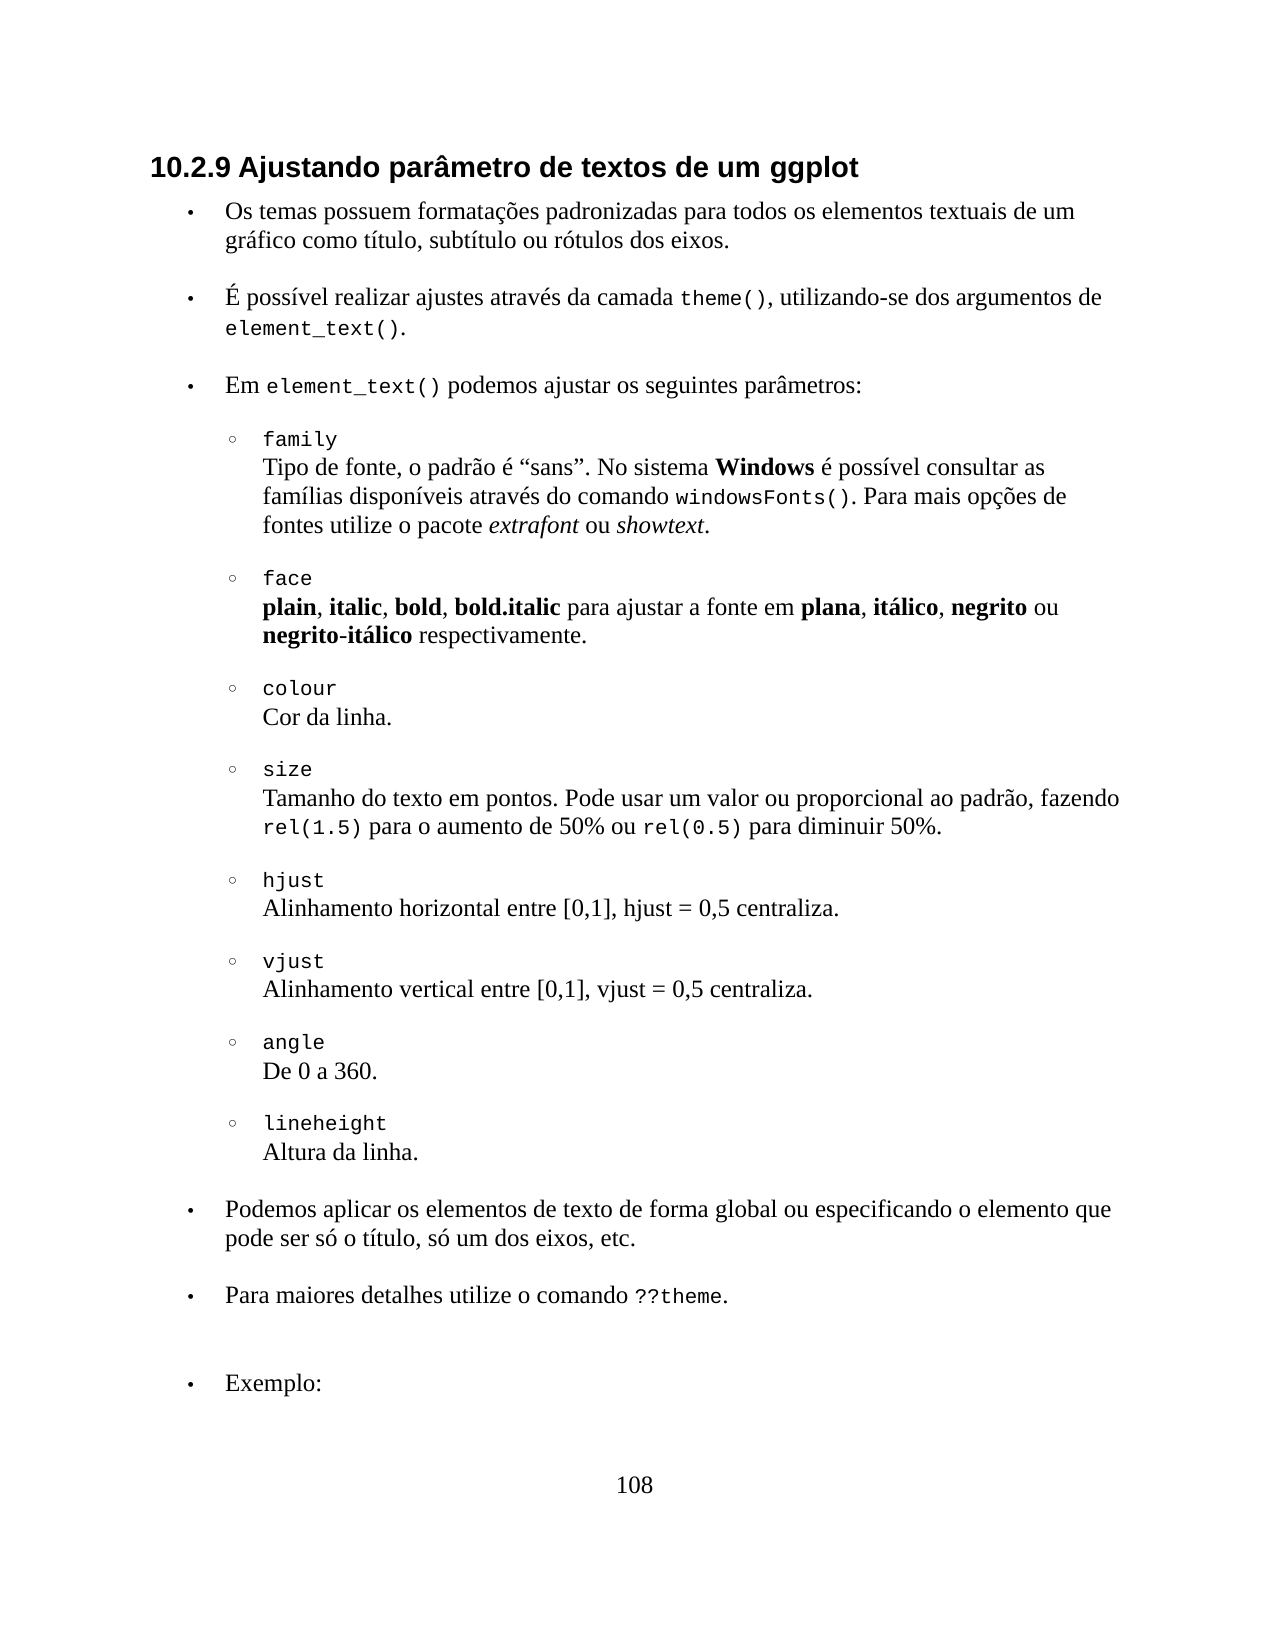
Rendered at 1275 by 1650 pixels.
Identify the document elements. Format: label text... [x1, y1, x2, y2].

list vjust Alinhamento vertical entre [0,1], vjust = 0,5 centraliza. [225, 951, 1125, 1032]
list angle De 0 a 360. [225, 1032, 1125, 1113]
list colour Cor da linha. [225, 678, 1125, 759]
list É possível realizar ajustes através da camada theme(), utilizando-se dos argumentos de element_text(). [187, 282, 1125, 370]
list family Tipo de fonte, o padrão é “sans”. No sistema Windows é possível consultar as famílias disponíveis através do comando windowsFonts(). Para mais opções de fontes utilize o pacote extrafont ou showtext. [225, 428, 1125, 568]
subtitle 10.2.9 Ajustando parâmetro de textos de um ggplot [150, 150, 1125, 183]
list Podemos aplicar os elementos de texto de forma global ou especificando o elemento que pode ser só o título, só um dos eixos, etc. [187, 1194, 1125, 1281]
list face plain, italic, bold, bold.italic para ajustar a fonte em plana, itálico, negrito ou negrito-itálico respectivamente. [225, 568, 1125, 678]
list Para maiores detalhes utilize o comando ??theme. [187, 1281, 1125, 1339]
list size Tamanho do texto em pontos. Pode usar um valor ou proporcional ao padrão, fazendo rel(1.5) para o aumento de 50% ou rel(0.5) para diminuir 50%. [225, 759, 1125, 870]
list Em element_text() podemos ajustar os seguintes parâmetros: [187, 370, 1125, 428]
list Os temas possuem formatações padronizadas para todos os elementos textuais de um gráfico como título, subtítulo ou rótulos dos eixos. [187, 196, 1125, 282]
list hjust Alinhamento horizontal entre [0,1], hjust = 0,5 centraliza. [225, 870, 1125, 951]
list Exemplo: [187, 1368, 1125, 1425]
list lineheight Altura da linha. [225, 1113, 1125, 1194]
